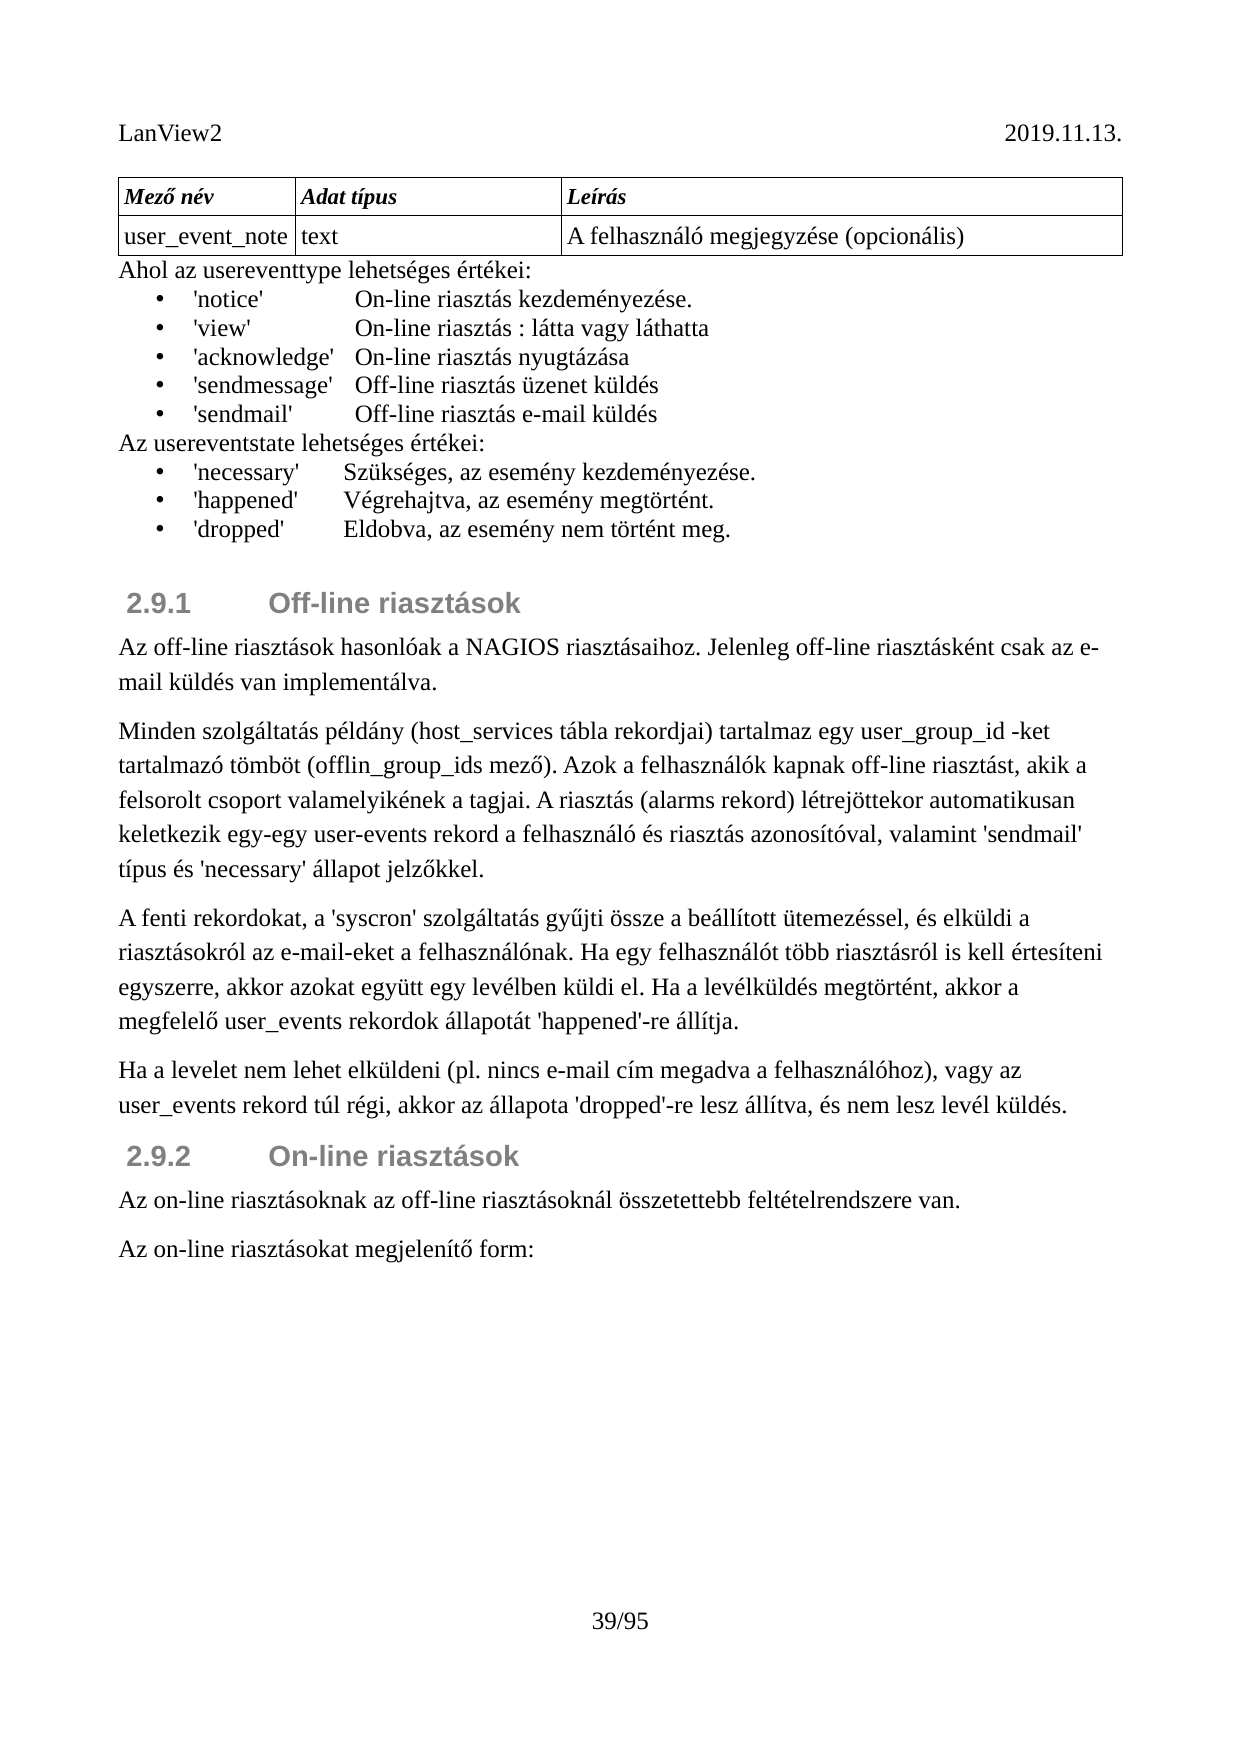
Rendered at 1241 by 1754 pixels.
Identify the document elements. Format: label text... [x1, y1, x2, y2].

text Az on-line riasztásokat megjelenítő form: [118, 1234, 1122, 1263]
table_cell text [296, 216, 561, 255]
text Ha a levelet nem lehet elküldeni (pl. nincs e-mail cím megadva a felhasználóhoz), vagy az user_events rekord túl régi, akkor az állapota 'dropped'-re lesz állítva, és nem lesz levél küldés. [118, 1055, 1122, 1118]
list 'necessary' Szükséges, az esemény kezdeményezése. [156, 457, 1122, 485]
list 'happened' Végrehajtva, az esemény megtörtént. [156, 485, 1122, 514]
table_header Mező név [119, 178, 295, 215]
text Az on-line riasztásoknak az off-line riasztásoknál összetettebb feltételrendszere van. [118, 1185, 1122, 1214]
list 'view' On-line riasztás : látta vagy láthatta [156, 313, 1122, 342]
text Ahol az usereventtype lehetséges értékei: [118, 256, 1122, 284]
text Az off-line riasztások hasonlóak a NAGIOS riasztásaihoz. Jelenleg off-line riasztásként csak az e-mail küldés van implementálva. [118, 632, 1122, 696]
table_header Adat típus [296, 178, 561, 215]
subtitle On-line riasztások [118, 1139, 1122, 1172]
list 'acknowledge' On-line riasztás nyugtázása [156, 342, 1122, 370]
table_cell user_event_note [119, 216, 295, 255]
list 'sendmail' Off-line riasztás e-mail küldés [156, 399, 1122, 428]
text Az usereventstate lehetséges értékei: [118, 428, 1122, 457]
list 'sendmessage' Off-line riasztás üzenet küldés [156, 370, 1122, 399]
table_cell A felhasználó megjegyzése (opcionális) [562, 216, 1122, 255]
text A fenti rekordokat, a 'syscron' szolgáltatás gyűjti össze a beállított ütemezéssel, és elküldi a riasztásokról az e-mail-eket a felhasználónak. Ha egy felhasználót több riasztásról is kell értesíteni egyszerre, akkor azokat együtt egy levélben küldi el. Ha a levélküldés megtörtént, akkor a megfelelő user_events rekordok állapotát 'happened'-re állítja. [118, 903, 1122, 1035]
text Minden szolgáltatás példány (host_services tábla rekordjai) tartalmaz egy user_group_id -ket tartalmazó tömböt (offlin_group_ids mező). Azok a felhasználók kapnak off-line riasztást, akik a felsorolt csoport valamelyikének a tagjai. A riasztás (alarms rekord) létrejöttekor automatikusan keletkezik egy-egy user-events rekord a felhasználó és riasztás azonosítóval, valamint 'sendmail' típus és 'necessary' állapot jelzőkkel. [118, 716, 1122, 882]
subtitle Off-line riasztások [118, 586, 1122, 620]
list 'notice' On-line riasztás kezdeményezése. [156, 284, 1122, 313]
table_header Leírás [562, 178, 1122, 215]
list 'dropped' Eldobva, az esemény nem történt meg. [156, 514, 1122, 543]
